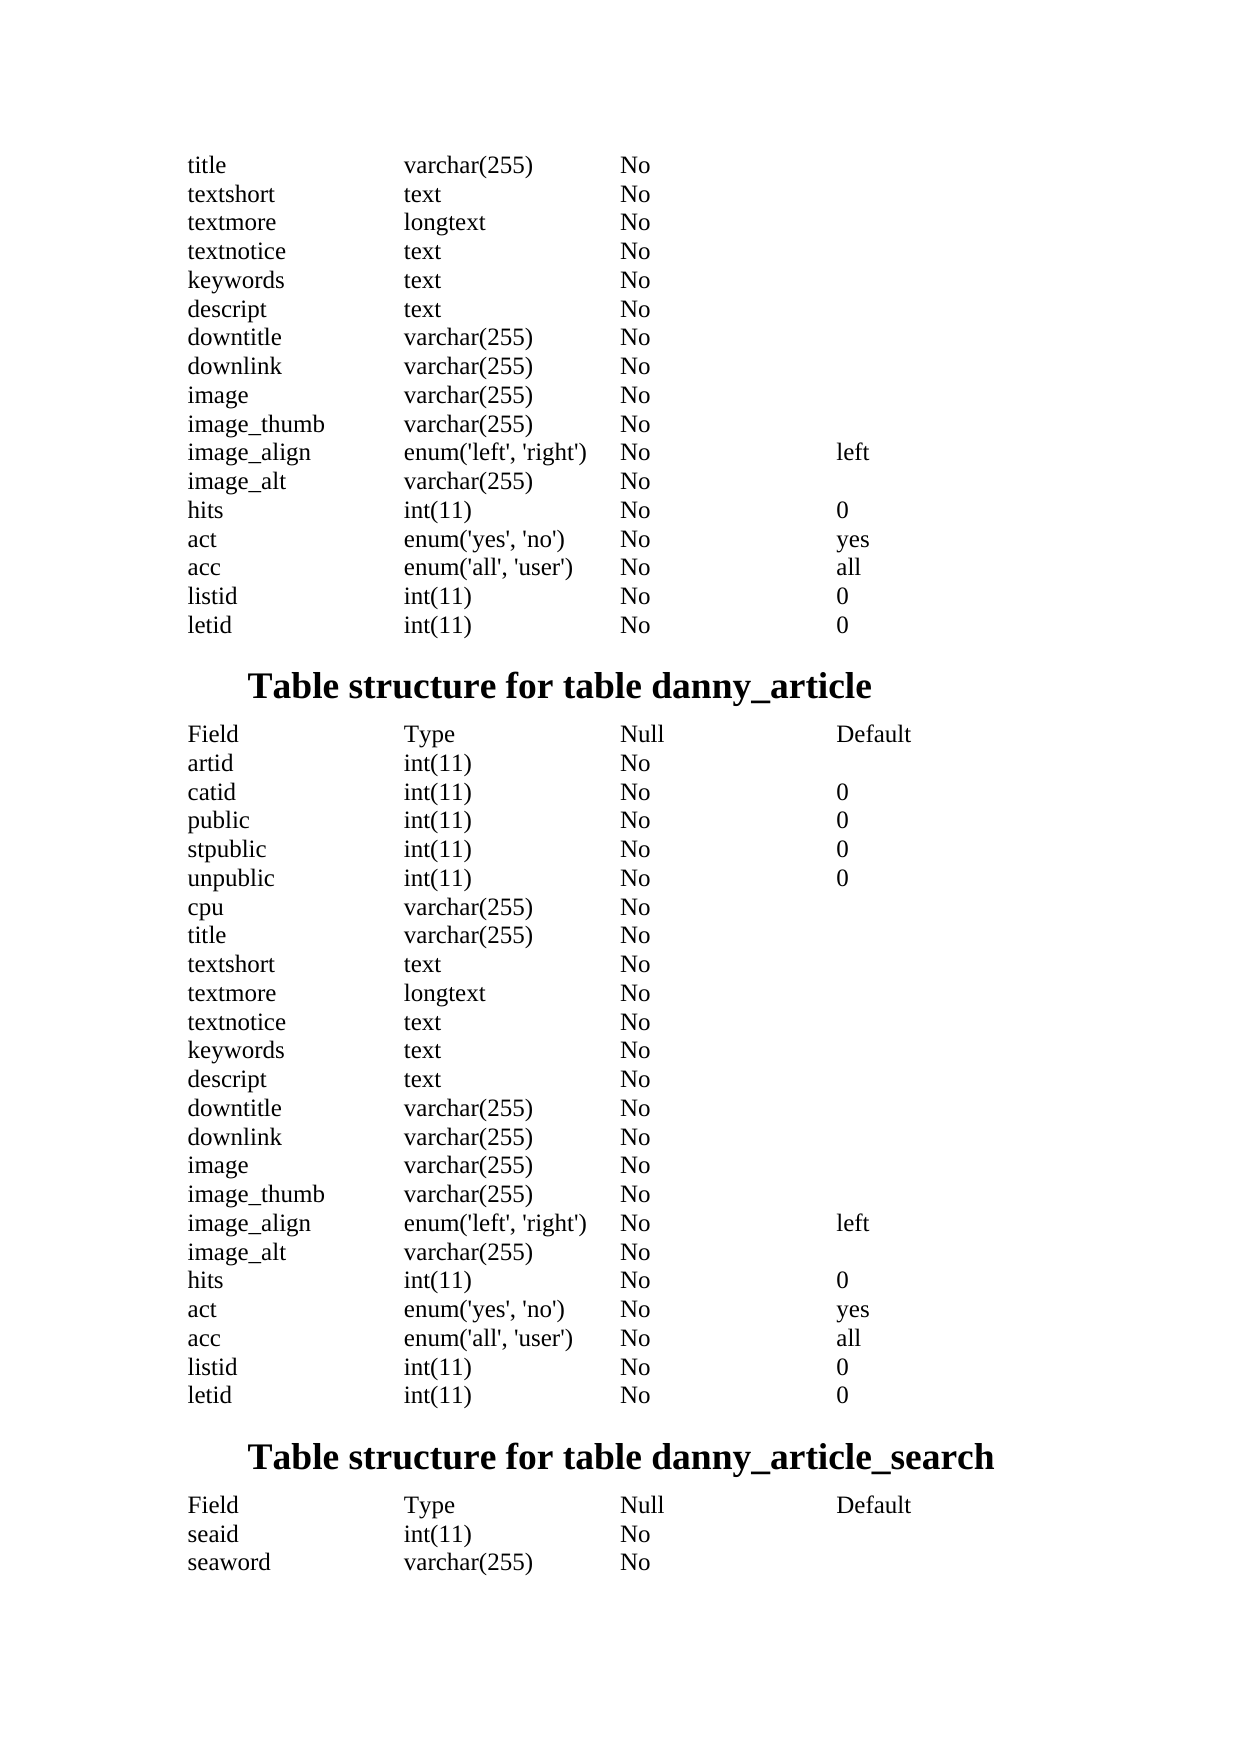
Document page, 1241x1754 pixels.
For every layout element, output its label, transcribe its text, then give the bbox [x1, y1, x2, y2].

table_cell all [836, 553, 1053, 581]
table_cell No [620, 380, 836, 409]
subtitle Table structure for table danny_article [187, 664, 1053, 707]
table_cell artid [188, 748, 404, 777]
table_cell No [620, 294, 836, 322]
table_cell No [620, 949, 836, 978]
table_cell [836, 978, 1053, 1007]
table_cell enum('yes', 'no') [404, 524, 620, 552]
table_cell 0 [836, 610, 1053, 639]
table_header Default [836, 1490, 1053, 1519]
table_cell [836, 892, 1053, 921]
table_cell varchar(255) [404, 323, 620, 351]
table_cell act [188, 1294, 404, 1323]
table_cell varchar(255) [404, 409, 620, 437]
table_cell acc [188, 553, 404, 581]
table_cell left [836, 1208, 1053, 1237]
table_cell varchar(255) [404, 466, 620, 495]
table_header Null [620, 719, 836, 748]
table_cell varchar(255) [404, 1237, 620, 1266]
table_cell image [188, 380, 404, 409]
table_cell downlink [188, 1122, 404, 1151]
table_cell text [404, 949, 620, 978]
table_cell image_thumb [188, 409, 404, 437]
table_cell No [620, 1208, 836, 1237]
table_cell title [188, 921, 404, 949]
table_cell letid [188, 1381, 404, 1409]
table_cell No [620, 553, 836, 581]
table_cell [836, 323, 1053, 351]
table_header Type [404, 1490, 620, 1519]
table_cell seaword [188, 1548, 404, 1576]
table_cell No [620, 1323, 836, 1352]
table_cell 0 [836, 1352, 1053, 1381]
table_cell int(11) [404, 834, 620, 863]
table_cell [836, 1548, 1053, 1576]
table_cell No [620, 495, 836, 524]
table_cell 0 [836, 806, 1053, 834]
table_cell No [620, 610, 836, 639]
table_cell text [404, 1007, 620, 1036]
table_cell [836, 380, 1053, 409]
table_cell No [620, 179, 836, 207]
table_cell 0 [836, 863, 1053, 892]
table_cell hits [188, 495, 404, 524]
table_cell No [620, 1093, 836, 1122]
table_cell public [188, 806, 404, 834]
table_cell image_alt [188, 1237, 404, 1266]
table_cell all [836, 1323, 1053, 1352]
table_cell No [620, 581, 836, 610]
table_cell descript [188, 1064, 404, 1093]
table_cell [836, 921, 1053, 949]
table_cell int(11) [404, 1519, 620, 1547]
table_cell keywords [188, 265, 404, 294]
table_cell image_alt [188, 466, 404, 495]
table_cell [836, 179, 1053, 207]
table_cell varchar(255) [404, 380, 620, 409]
table_cell No [620, 834, 836, 863]
table_cell text [404, 1064, 620, 1093]
table_cell image_align [188, 438, 404, 466]
table_cell No [620, 323, 836, 351]
table_cell 0 [836, 1381, 1053, 1409]
table_cell No [620, 524, 836, 552]
table_cell [836, 265, 1053, 294]
table_header Field [188, 1490, 404, 1519]
table_cell No [620, 208, 836, 236]
table_cell No [620, 806, 836, 834]
table_cell 0 [836, 581, 1053, 610]
table_cell downlink [188, 351, 404, 380]
subtitle Table structure for table danny_article_search [187, 1434, 1053, 1477]
table_cell enum('left', 'right') [404, 438, 620, 466]
table_cell left [836, 438, 1053, 466]
table_cell [836, 150, 1053, 179]
table_cell No [620, 1237, 836, 1266]
table_cell int(11) [404, 806, 620, 834]
table_cell int(11) [404, 777, 620, 806]
table_cell varchar(255) [404, 1122, 620, 1151]
table_cell textmore [188, 208, 404, 236]
table_cell text [404, 265, 620, 294]
table_cell No [620, 351, 836, 380]
table_cell No [620, 892, 836, 921]
table_cell 0 [836, 834, 1053, 863]
table_cell [836, 409, 1053, 437]
table_cell int(11) [404, 1381, 620, 1409]
table_cell image [188, 1151, 404, 1179]
table_cell No [620, 748, 836, 777]
table_cell int(11) [404, 863, 620, 892]
table_cell descript [188, 294, 404, 322]
table_cell downtitle [188, 1093, 404, 1122]
table_cell No [620, 150, 836, 179]
table_cell textnotice [188, 1007, 404, 1036]
table_cell [836, 236, 1053, 265]
table_cell int(11) [404, 1352, 620, 1381]
table_cell No [620, 1122, 836, 1151]
table_cell 0 [836, 777, 1053, 806]
table_cell int(11) [404, 1266, 620, 1294]
table_cell acc [188, 1323, 404, 1352]
table_cell int(11) [404, 495, 620, 524]
table_cell letid [188, 610, 404, 639]
table_cell textshort [188, 179, 404, 207]
table_header Type [404, 719, 620, 748]
table_cell listid [188, 1352, 404, 1381]
table_cell No [620, 1179, 836, 1208]
table_cell No [620, 466, 836, 495]
table_cell No [620, 1352, 836, 1381]
table_cell [836, 1519, 1053, 1547]
table_cell No [620, 1381, 836, 1409]
table_header Null [620, 1490, 836, 1519]
table_cell No [620, 1036, 836, 1064]
table_cell 0 [836, 1266, 1053, 1294]
table_cell No [620, 265, 836, 294]
table_cell image_thumb [188, 1179, 404, 1208]
table_cell No [620, 921, 836, 949]
table_cell longtext [404, 978, 620, 1007]
table_cell seaid [188, 1519, 404, 1547]
table_cell varchar(255) [404, 921, 620, 949]
table_cell varchar(255) [404, 1093, 620, 1122]
table_cell [836, 1122, 1053, 1151]
table_cell unpublic [188, 863, 404, 892]
table_cell image_align [188, 1208, 404, 1237]
table_cell [836, 949, 1053, 978]
table_cell varchar(255) [404, 1179, 620, 1208]
table_cell varchar(255) [404, 1151, 620, 1179]
table_cell [836, 748, 1053, 777]
table_cell No [620, 863, 836, 892]
table_cell stpublic [188, 834, 404, 863]
table_cell varchar(255) [404, 1548, 620, 1576]
table_cell textmore [188, 978, 404, 1007]
table_cell text [404, 294, 620, 322]
table_cell [836, 1237, 1053, 1266]
table_cell enum('left', 'right') [404, 1208, 620, 1237]
table_cell text [404, 236, 620, 265]
table_cell act [188, 524, 404, 552]
table_cell keywords [188, 1036, 404, 1064]
table_cell int(11) [404, 748, 620, 777]
table_cell yes [836, 1294, 1053, 1323]
table_cell No [620, 777, 836, 806]
table_cell enum('all', 'user') [404, 1323, 620, 1352]
table_cell catid [188, 777, 404, 806]
table_cell enum('yes', 'no') [404, 1294, 620, 1323]
table_cell varchar(255) [404, 351, 620, 380]
table_cell title [188, 150, 404, 179]
table_cell varchar(255) [404, 892, 620, 921]
table_cell No [620, 1266, 836, 1294]
table_header Field [188, 719, 404, 748]
table_cell No [620, 1007, 836, 1036]
table_cell [836, 1151, 1053, 1179]
table_cell enum('all', 'user') [404, 553, 620, 581]
table_cell No [620, 409, 836, 437]
table_cell No [620, 1294, 836, 1323]
table_cell textnotice [188, 236, 404, 265]
table_cell text [404, 1036, 620, 1064]
table_cell int(11) [404, 581, 620, 610]
table_cell listid [188, 581, 404, 610]
table_cell [836, 1179, 1053, 1208]
table_cell longtext [404, 208, 620, 236]
table_cell varchar(255) [404, 150, 620, 179]
table_cell [836, 294, 1053, 322]
table_cell textshort [188, 949, 404, 978]
table_cell [836, 1093, 1053, 1122]
table_cell [836, 1036, 1053, 1064]
table_cell int(11) [404, 610, 620, 639]
table_cell yes [836, 524, 1053, 552]
table_cell No [620, 438, 836, 466]
table_header Default [836, 719, 1053, 748]
table_cell No [620, 236, 836, 265]
table_cell cpu [188, 892, 404, 921]
table_cell downtitle [188, 323, 404, 351]
table_cell [836, 466, 1053, 495]
table_cell [836, 1007, 1053, 1036]
table_cell No [620, 1519, 836, 1547]
table_cell text [404, 179, 620, 207]
table_cell [836, 351, 1053, 380]
table_cell No [620, 1151, 836, 1179]
table_cell [836, 1064, 1053, 1093]
table_cell [836, 208, 1053, 236]
table_cell No [620, 978, 836, 1007]
table_cell hits [188, 1266, 404, 1294]
table_cell No [620, 1548, 836, 1576]
table_cell No [620, 1064, 836, 1093]
table_cell 0 [836, 495, 1053, 524]
